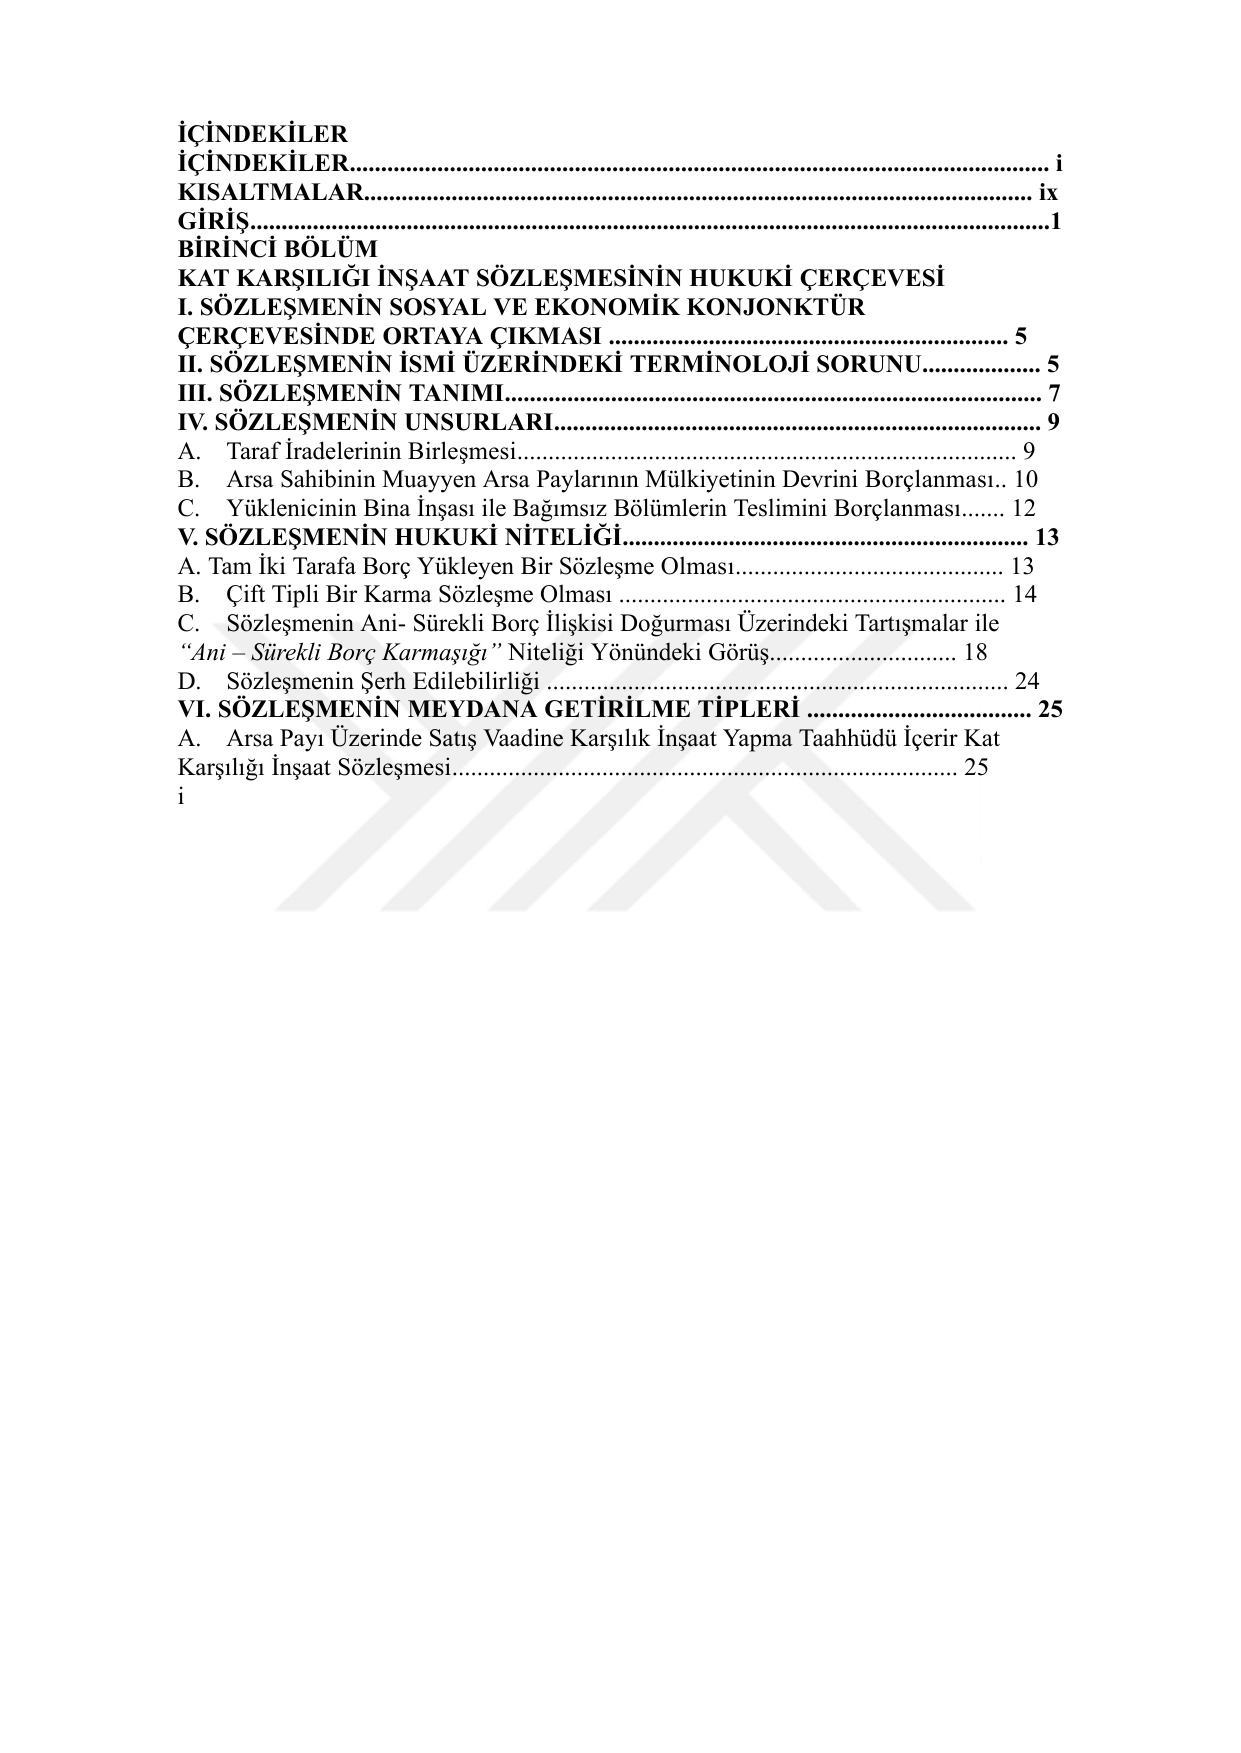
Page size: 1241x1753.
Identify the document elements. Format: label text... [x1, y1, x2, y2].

text ÇERÇEVESİNDE ORTAYA ÇIKMASI ................................................................ 5 [177, 321, 1230, 349]
text i [177, 781, 1230, 809]
text “Ani – Sürekli Borç Karmaşığı” Niteliği Yönündeki Görüş.............................. 18 [177, 637, 1230, 666]
text A. Taraf İradelerinin Birleşmesi................................................................................ 9 [177, 436, 1230, 464]
text VI. SÖZLEŞMENİN MEYDANA GETİRİLME TİPLERİ .................................... 25 [177, 694, 1230, 723]
text A. Tam İki Tarafa Borç Yükleyen Bir Sözleşme Olması........................................... 13 [177, 551, 1230, 579]
text III. SÖZLEŞMENİN TANIMI...................................................................................... 7 [177, 378, 1230, 407]
text Karşılığı İnşaat Sözleşmesi................................................................................. 25 [177, 752, 1230, 781]
text KISALTMALAR........................................................................................................... ix [177, 177, 1230, 206]
text V. SÖZLEŞMENİN HUKUKİ NİTELİĞİ................................................................. 13 [177, 522, 1230, 551]
picture [206, 809, 982, 921]
text BİRİNCİ BÖLÜM [177, 234, 1230, 263]
text I. SÖZLEŞMENİN SOSYAL VE EKONOMİK KONJONKTÜR [177, 292, 1230, 321]
text II. SÖZLEŞMENİN İSMİ ÜZERİNDEKİ TERMİNOLOJİ SORUNU................... 5 [177, 349, 1230, 378]
text GİRİŞ................................................................................................................................1 [177, 206, 1230, 234]
text IV. SÖZLEŞMENİN UNSURLARI.............................................................................. 9 [177, 407, 1230, 436]
text KAT KARŞILIĞI İNŞAAT SÖZLEŞMESİNİN HUKUKİ ÇERÇEVESİ [177, 263, 1230, 292]
text D. Sözleşmenin Şerh Edilebilirliği .......................................................................... 24 [177, 666, 1230, 694]
text C. Sözleşmenin Ani- Sürekli Borç İlişkisi Doğurması Üzerindeki Tartışmalar ile [177, 608, 1230, 637]
text B. Arsa Sahibinin Muayyen Arsa Paylarının Mülkiyetinin Devrini Borçlanması.. 10 [177, 464, 1230, 493]
text C. Yüklenicinin Bina İnşası ile Bağımsız Bölümlerin Teslimini Borçlanması....... 12 [177, 493, 1230, 522]
text İÇİNDEKİLER [177, 119, 1230, 148]
text A. Arsa Payı Üzerinde Satış Vaadine Karşılık İnşaat Yapma Taahhüdü İçerir Kat [177, 723, 1230, 752]
text İÇİNDEKİLER................................................................................................................ i [177, 148, 1230, 177]
text B. Çift Tipli Bir Karma Sözleşme Olması .............................................................. 14 [177, 579, 1230, 608]
